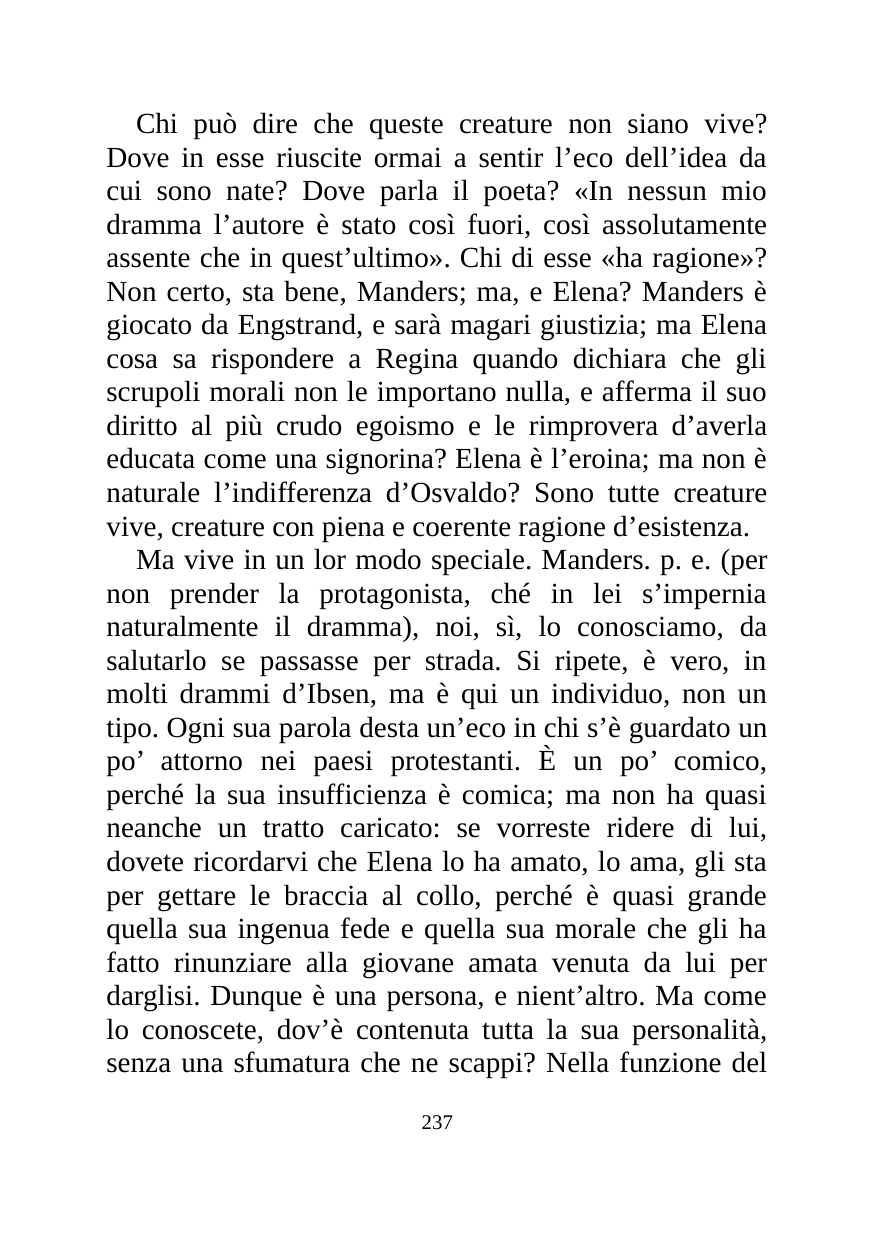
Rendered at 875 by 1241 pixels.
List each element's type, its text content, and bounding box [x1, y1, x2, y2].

text Chi può dire che queste creature non siano vive? Dove in esse riuscite ormai a sentir l’eco dell’idea da cui sono nate? Dove parla il poeta? «In nessun mio dramma l’autore è stato così fuori, così assolutamente assente che in quest’ultimo». Chi di esse «ha ragione»? Non certo, sta bene, Manders; ma, e Elena? Manders è giocato da Engstrand, e sarà magari giustizia; ma Elena cosa sa rispondere a Regina quando dichiara che gli scrupoli morali non le importano nulla, e afferma il suo diritto al più crudo egoismo e le rimprovera d’averla educata come una signorina? Elena è l’eroina; ma non è naturale l’indifferenza d’Osvaldo? Sono tutte creature vive, creature con piena e coerente ragione d’esistenza. [106, 106, 768, 542]
text Ma vive in un lor modo speciale. Manders. p. e. (per non prender la protagonista, ché in lei s’impernia naturalmente il dramma), noi, sì, lo conosciamo, da salutarlo se passasse per strada. Si ripete, è vero, in molti drammi d’Ibsen, ma è qui un individuo, non un tipo. Ogni sua parola desta un’eco in chi s’è guardato un po’ attorno nei paesi protestanti. È un po’ comico, perché la sua insufficienza è comica; ma non ha quasi neanche un tratto caricato: se vorreste ridere di lui, dovete ricordarvi che Elena lo ha amato, lo ama, gli sta per gettare le braccia al collo, perché è quasi grande quella sua ingenua fede e quella sua morale che gli ha fatto rinunziare alla giovane amata venuta da lui per darglisi. Dunque è una persona, e nient’altro. Ma come lo conoscete, dov’è contenuta tutta la sua personalità, senza una sfumatura che ne scappi? Nella funzione del [106, 542, 768, 1079]
